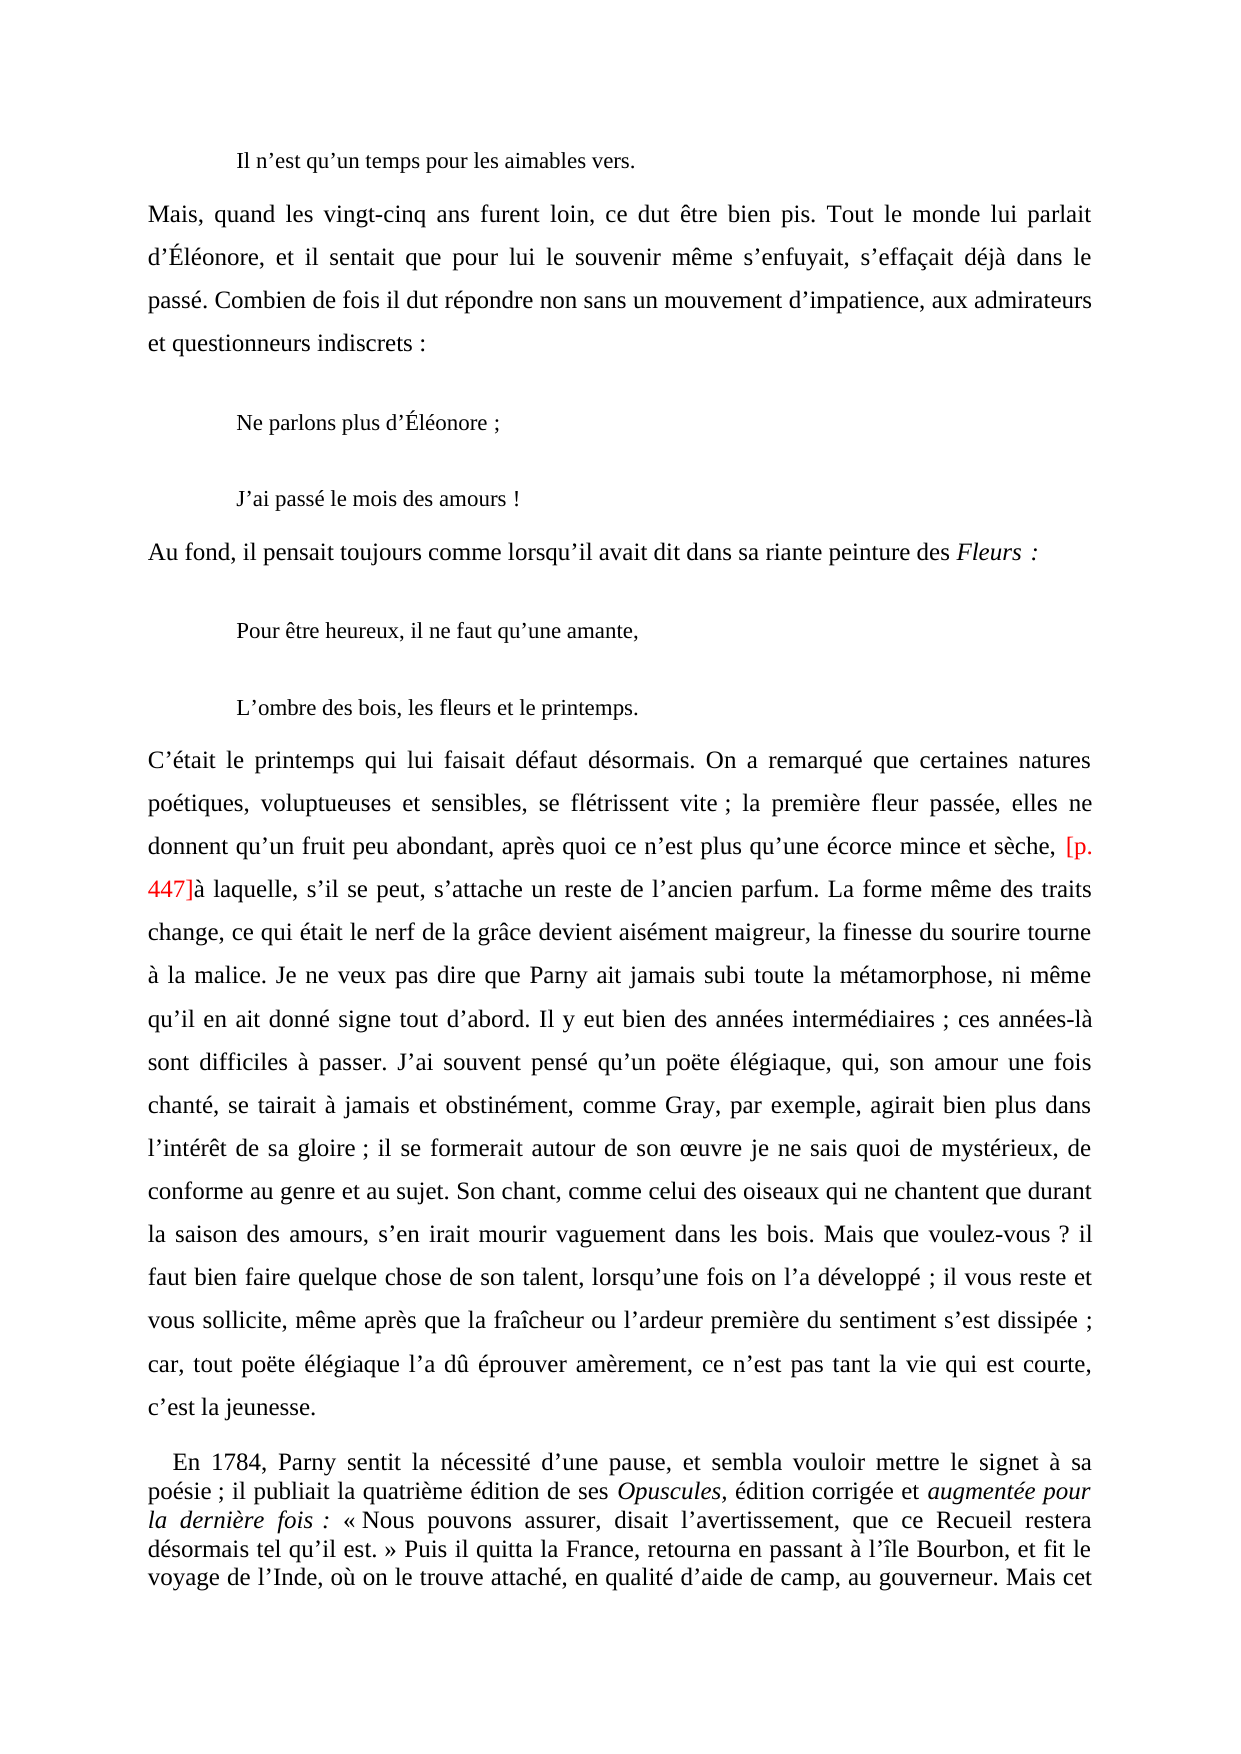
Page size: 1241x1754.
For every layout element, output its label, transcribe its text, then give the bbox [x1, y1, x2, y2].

text Mais, quand les vingt-cinq ans furent loin, ce dut être bien pis. Tout le monde lui parlait d’Éléonore, et il sentait que pour lui le souvenir même s’enfuyait, s’effaçait déjà dans le passé. Combien de fois il dut répondre non sans un mouvement d’impatience, aux admirateurs et questionneurs indiscrets : [148, 199, 1093, 357]
text Au fond, il pensait toujours comme lorsqu’il avait dit dans sa riante peinture des Fleurs : [148, 537, 1093, 565]
text En 1784, Parny sentit la nécessité d’une pause, et sembla vouloir mettre le signet à sa poésie ; il publiait la quatrième édition de ses Opuscules, édition corrigée et augmentée pour la dernière fois : « Nous pouvons assurer, disait l’avertissement, que ce Recueil restera désormais tel qu’il est. » Puis il quitta la France, retourna en passant à l’île Bourbon, et fit le voyage de l’Inde, où on le trouve attaché, en qualité d’aide de camp, au gouverneur. Mais cet [148, 1447, 1093, 1591]
text Il n’est qu’un temps pour les aimables vers. [236, 148, 1093, 174]
text Pour être heureux, il ne faut qu’une amante, [236, 617, 1093, 644]
text L’ombre des bois, les fleurs et le printemps. [236, 694, 1093, 720]
text Ne parlons plus d’Éléonore ; [236, 409, 1093, 435]
text C’était le printemps qui lui faisait défaut désormais. On a remarqué que certaines natures poétiques, voluptueuses et sensibles, se flétrissent vite ; la première fleur passée, elles ne donnent qu’un fruit peu abondant, après quoi ce n’est plus qu’une écorce mince et sèche, [p. 447]à laquelle, s’il se peut, s’attache un reste de l’ancien parfum. La forme même des traits change, ce qui était le nerf de la grâce devient aisément maigreur, la finesse du sourire tourne à la malice. Je ne veux pas dire que Parny ait jamais subi toute la métamorphose, ni même qu’il en ait donné signe tout d’abord. Il y eut bien des années intermédiaires ; ces années-là sont difficiles à passer. J’ai souvent pensé qu’un poëte élégiaque, qui, son amour une fois chanté, se tairait à jamais et obstinément, comme Gray, par exemple, agirait bien plus dans l’intérêt de sa gloire ; il se formerait autour de son œuvre je ne sais quoi de mystérieux, de conforme au genre et au sujet. Son chant, comme celui des oiseaux qui ne chantent que durant la saison des amours, s’en irait mourir vaguement dans les bois. Mais que voulez-vous ? il faut bien faire quelque chose de son talent, lorsqu’une fois on l’a développé ; il vous reste et vous sollicite, même après que la fraîcheur ou l’ardeur première du sentiment s’est dissipée ; car, tout poëte élégiaque l’a dû éprouver amèrement, ce n’est pas tant la vie qui est courte, c’est la jeunesse. [148, 745, 1093, 1421]
text J’ai passé le mois des amours ! [236, 485, 1093, 512]
